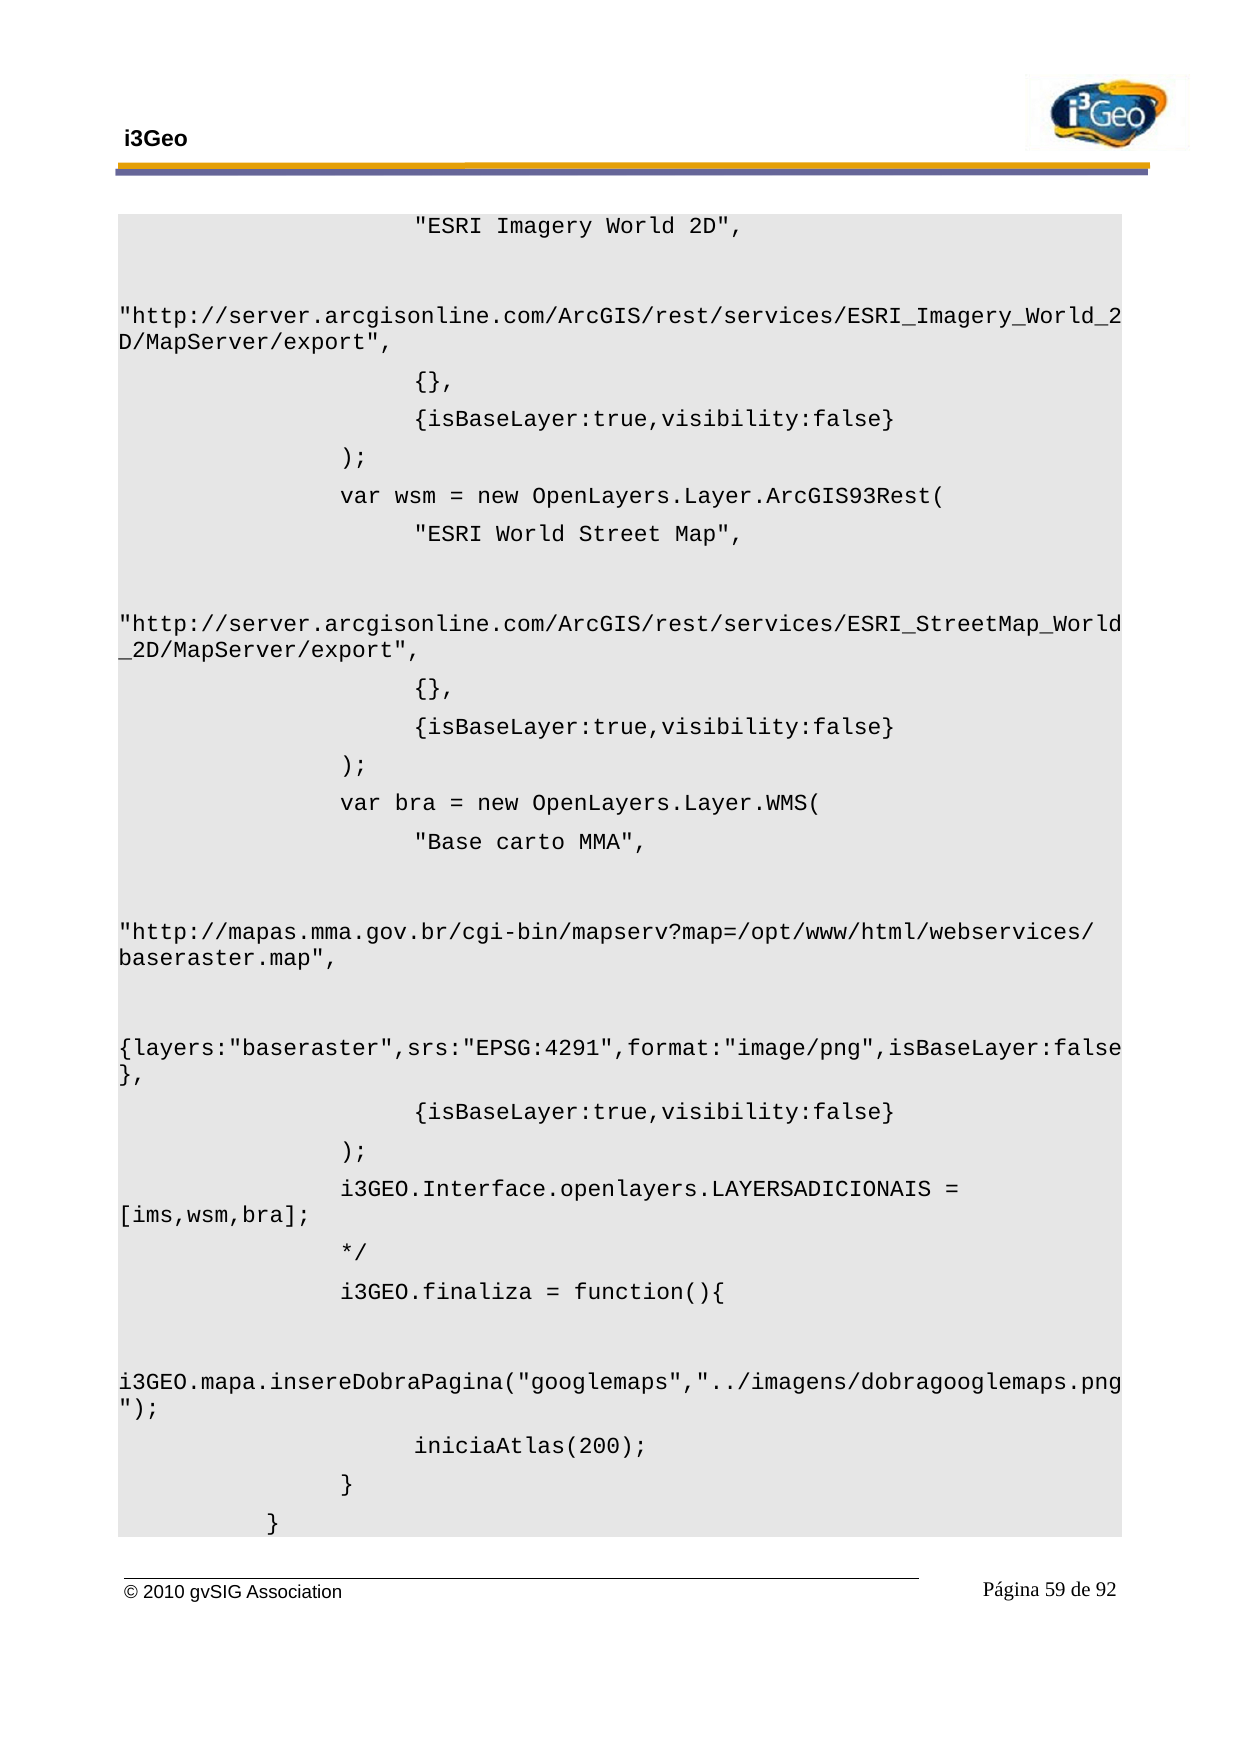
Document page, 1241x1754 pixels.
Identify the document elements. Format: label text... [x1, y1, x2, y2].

text {}, [118, 369, 1122, 395]
text "ESRI Imagery World 2D", [118, 214, 1122, 240]
text var wsm = new OpenLayers.Layer.ArcGIS93Rest( [118, 484, 1122, 510]
text i3GEO.finaliza = function(){ [118, 1280, 1122, 1306]
text */ [118, 1242, 1122, 1268]
text {layers:"baseraster",srs:"EPSG:4291",format:"image/png",isBaseLayer:false}, [118, 984, 1122, 1088]
text {}, [118, 677, 1122, 703]
text {isBaseLayer:true,visibility:false} [118, 715, 1122, 741]
text ); [118, 753, 1122, 779]
text } [118, 1511, 1122, 1537]
text "http://server.arcgisonline.com/ArcGIS/rest/services/ESRI_StreetMap_World_2D/MapServer/export", [118, 561, 1122, 664]
text ); [118, 446, 1122, 472]
text iniciaAtlas(200); [118, 1434, 1122, 1460]
text "ESRI World Street Map", [118, 522, 1122, 548]
text "http://mapas.mma.gov.br/cgi-bin/mapserv?map=/opt/www/html/webservices/baseraster.map", [118, 868, 1122, 972]
picture [1025, 74, 1191, 151]
text ); [118, 1139, 1122, 1165]
text i3GEO.Interface.openlayers.LAYERSADICIONAIS = [ims,wsm,bra]; [118, 1177, 1122, 1229]
text "Base carto MMA", [118, 830, 1122, 856]
text {isBaseLayer:true,visibility:false} [118, 1101, 1122, 1127]
text var bra = new OpenLayers.Layer.WMS( [118, 792, 1122, 818]
text i3GEO.mapa.insereDobraPagina("googlemaps","../imagens/dobragooglemaps.png"); [118, 1318, 1122, 1422]
text } [118, 1473, 1122, 1499]
text {isBaseLayer:true,visibility:false} [118, 407, 1122, 433]
text "http://server.arcgisonline.com/ArcGIS/rest/services/ESRI_Imagery_World_2D/MapServer/export", [118, 253, 1122, 357]
